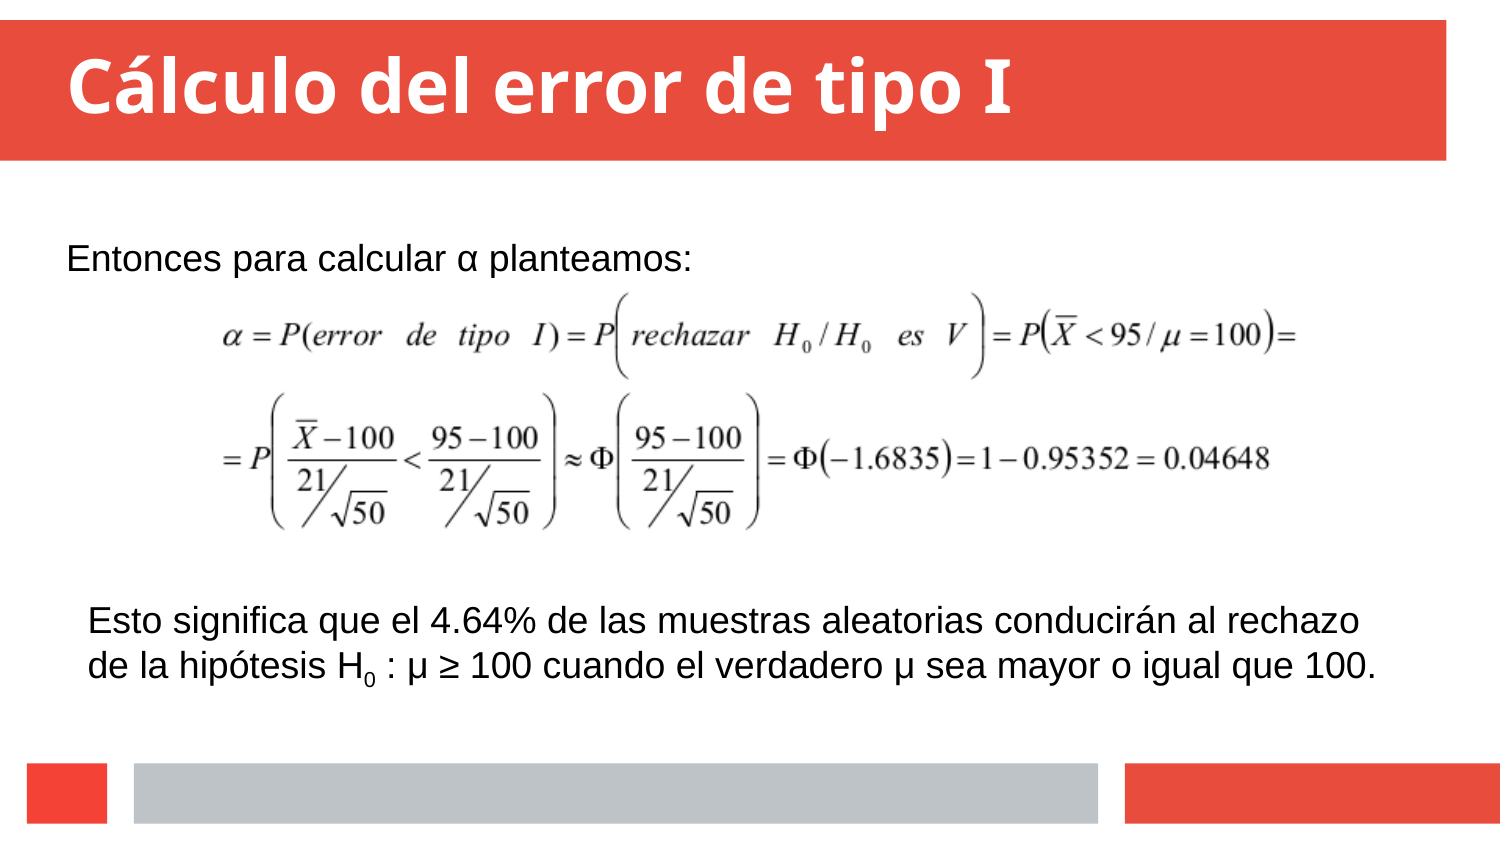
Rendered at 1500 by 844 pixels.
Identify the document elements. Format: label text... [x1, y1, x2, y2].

picture [161, 278, 1339, 560]
text_box Esto significa que el 4.64% de las muestras aleatorias conducirán al rechazo de la hipótesis H0 : μ ≥ 100 cuando el verdadero μ sea mayor o igual que 100. [72, 580, 1414, 720]
title Cálculo del error de tipo I [53, 40, 1447, 141]
list Entonces para calcular α planteamos: [53, 220, 1420, 744]
